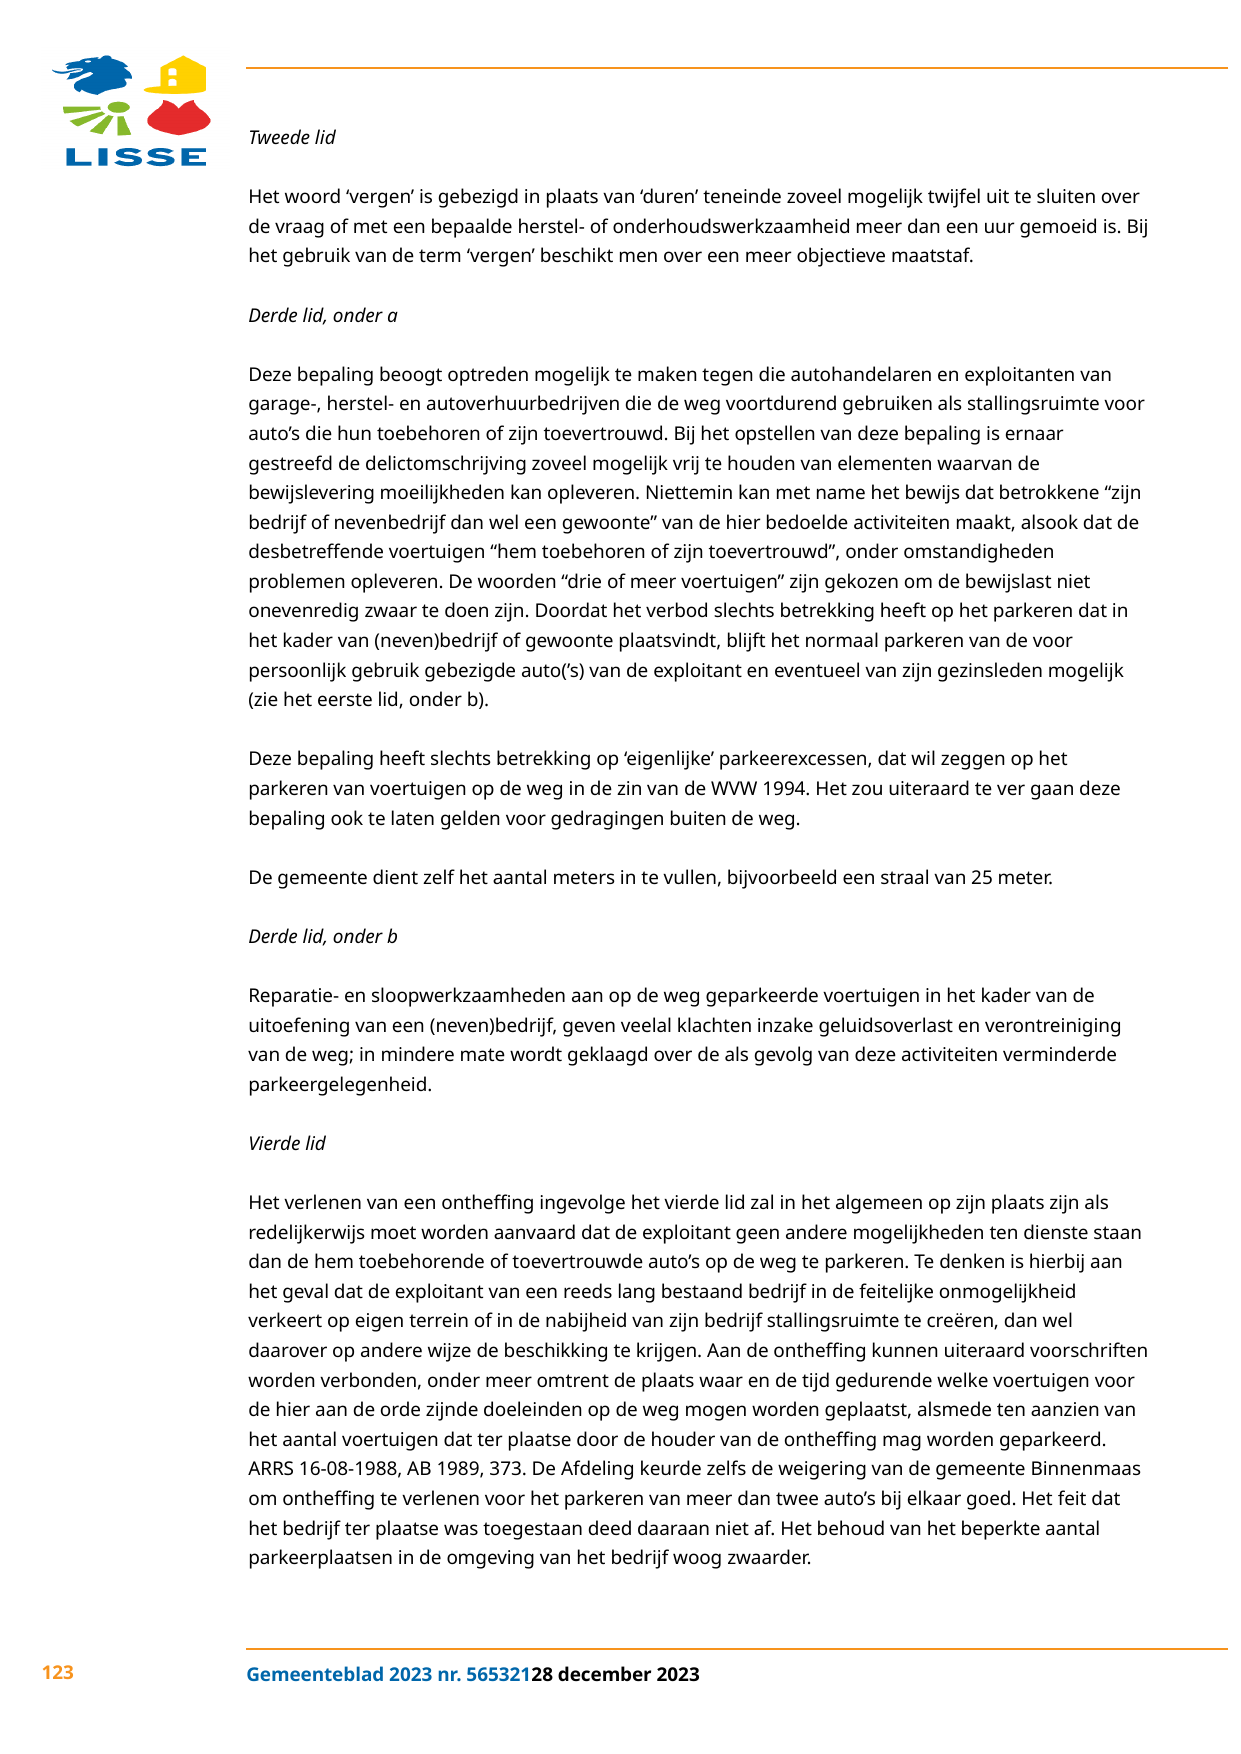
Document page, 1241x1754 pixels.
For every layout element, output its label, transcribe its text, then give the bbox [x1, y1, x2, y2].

text Het verlenen van een ontheffing ingevolge het vierde lid zal in het algemeen op zijn plaats zijn als redelijkerwijs moet worden aanvaard dat de exploitant geen andere mogelijkheden ten dienste staan dan de hem toebehorende of toevertrouwde auto’s op de weg te parkeren. Te denken is hierbij aan het geval dat de exploitant van een reeds lang bestaand bedrijf in de feitelijke onmogelijkheid verkeert op eigen terrein of in de nabijheid van zijn bedrijf stallingsruimte te creëren, dan wel daarover op andere wijze de beschikking te krijgen. Aan de ontheffing kunnen uiteraard voorschriften worden verbonden, onder meer omtrent de plaats waar en de tijd gedurende welke voertuigen voor de hier aan de orde zijnde doeleinden op de weg mogen worden geplaatst, alsmede ten aanzien van het aantal voertuigen dat ter plaatse door de houder van de ontheffing mag worden geparkeerd. ARRS 16-08-1988, AB 1989, 373. De Afdeling keurde zelfs de weigering van de gemeente Binnenmaas om ontheffing te verlenen voor het parkeren van meer dan twee auto’s bij elkaar goed. Het feit dat het bedrijf ter plaatse was toegestaan deed daaraan niet af. Het behoud van het beperkte aantal parkeerplaatsen in de omgeving van het bedrijf woog zwaarder. [248, 1189, 1152, 1570]
text De gemeente dient zelf het aantal meters in te vullen, bijvoorbeeld een straal van 25 meter. [248, 864, 1152, 890]
text Derde lid, onder b [248, 923, 1152, 949]
text Derde lid, onder a [248, 302, 1152, 328]
text Deze bepaling beoogt optreden mogelijk te maken tegen die autohandelaren en exploitanten van garage-, herstel- en autoverhuurbedrijven die de weg voortdurend gebruiken als stallingsruimte voor auto’s die hun toebehoren of zijn toevertrouwd. Bij het opstellen van deze bepaling is ernaar gestreefd de delictomschrijving zoveel mogelijk vrij te houden van elementen waarvan de bewijslevering moeilijkheden kan opleveren. Niettemin kan met name het bewijs dat betrokkene “zijn bedrijf of nevenbedrijf dan wel een gewoonte” van de hier bedoelde activiteiten maakt, alsook dat de desbetreffende voertuigen “hem toebehoren of zijn toevertrouwd”, onder omstandigheden problemen opleveren. De woorden “drie of meer voertuigen” zijn gekozen om de bewijslast niet onevenredig zwaar te doen zijn. Doordat het verbod slechts betrekking heeft op het parkeren dat in het kader van (neven)bedrijf of gewoonte plaatsvindt, blijft het normaal parkeren van de voor persoonlijk gebruik gebezigde auto(’s) van de exploitant en eventueel van zijn gezinsleden mogelijk (zie het eerste lid, onder b). [248, 361, 1152, 712]
text Tweede lid [248, 124, 1152, 150]
picture [41, 47, 231, 172]
text Reparatie- en sloopwerkzaamheden aan op de weg geparkeerde voertuigen in het kader van de uitoefening van een (neven)bedrijf, geven veelal klachten inzake geluidsoverlast en verontreiniging van de weg; in mindere mate wordt geklaagd over de als gevolg van deze activiteiten verminderde parkeergelegenheid. [248, 982, 1152, 1097]
text Vierde lid [248, 1130, 1152, 1156]
text Deze bepaling heeft slechts betrekking op ‘eigenlijke’ parkeerexcessen, dat wil zeggen op het parkeren van voertuigen op de weg in de zin van de WVW 1994. Het zou uiteraard te ver gaan deze bepaling ook te laten gelden voor gedragingen buiten de weg. [248, 746, 1152, 831]
text Het woord ‘vergen’ is gebezigd in plaats van ‘duren’ teneinde zoveel mogelijk twijfel uit te sluiten over de vraag of met een bepaalde herstel- of onderhoudswerkzaamheid meer dan een uur gemoeid is. Bij het gebruik van de term ‘vergen’ beschikt men over een meer objectieve maatstaf. [248, 183, 1152, 268]
